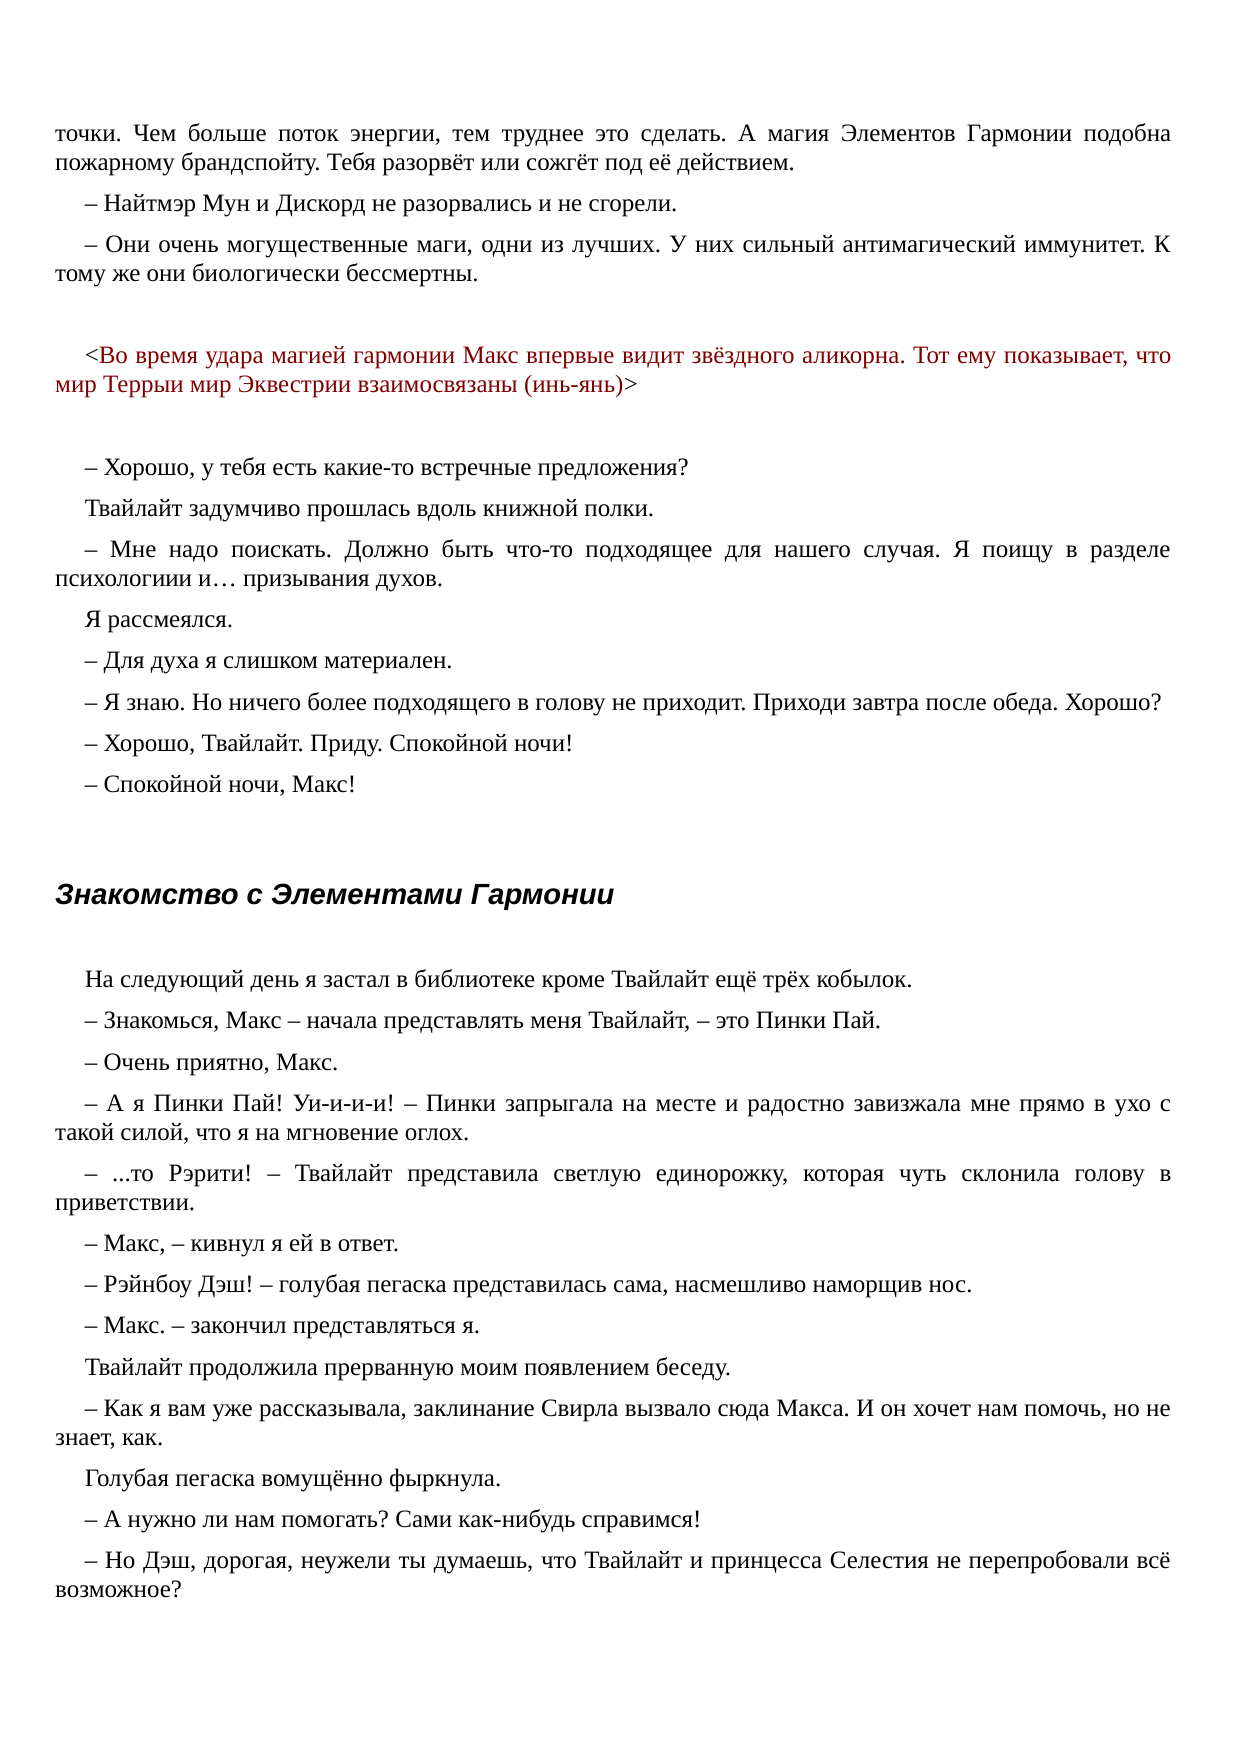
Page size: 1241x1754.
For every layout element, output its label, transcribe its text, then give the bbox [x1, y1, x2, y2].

text – Макс, – кивнул я ей в ответ. [55, 1228, 1172, 1257]
text – Мне надо поискать. Должно быть что-то подходящее для нашего случая. Я поищу в разделе психологиии и… призывания духов. [55, 534, 1172, 592]
text – Хорошо, у тебя есть какие-то встречные предложения? [55, 452, 1172, 481]
text – Знакомься, Макс – начала представлять меня Твайлайт, – это Пинки Пай. [55, 1005, 1172, 1034]
text – Как я вам уже рассказывала, заклинание Свирла вызвало сюда Макса. И он хочет нам помочь, но не знает, как. [55, 1393, 1172, 1450]
text – Но Дэш, дорогая, неужели ты думаешь, что Твайлайт и принцесса Селестия не перепробовали всё возможное? [55, 1545, 1172, 1603]
text Твайлайт продолжила прерванную моим появлением беседу. [55, 1352, 1172, 1380]
text – Очень приятно, Макс. [55, 1047, 1172, 1075]
text Я рассмеялся. [55, 604, 1172, 633]
text – Они очень могущественные маги, одни из лучших. У них сильный антимагический иммунитет. К тому же они биологически бессмертны. [55, 229, 1172, 287]
text – А я Пинки Пай! Уи-и-и-и! – Пинки запрыгала на месте и радостно завизжала мне прямо в ухо с такой силой, что я на мгновение оглох. [55, 1088, 1172, 1145]
text точки. Чем больше поток энергии, тем труднее это сделать. А магия Элементов Гармонии подобна пожарному брандспойту. Тебя разорвёт или сожгёт под её действием. [55, 118, 1172, 176]
text На следующий день я застал в библиотеке кроме Твайлайт ещё трёх кобылок. [55, 964, 1172, 993]
text Голубая пегаска вомущённо фыркнула. [55, 1463, 1172, 1492]
text – Я знаю. Но ничего более подходящего в голову не приходит. Приходи завтра после обеда. Хорошо? [55, 687, 1172, 716]
text – Хорошо, Твайлайт. Приду. Спокойной ночи! [55, 728, 1172, 757]
text – Для духа я слишком материален. [55, 646, 1172, 674]
text – Рэйнбоу Дэш! – голубая пегаска представилась сама, насмешливо наморщив нос. [55, 1269, 1172, 1298]
text – Спокойной ночи, Макс! [55, 769, 1172, 798]
text – А нужно ли нам помогать? Сами как-нибудь справимся! [55, 1504, 1172, 1533]
text – Макс. – закончил представляться я. [55, 1310, 1172, 1339]
text – Найтмэр Мун и Дискорд не разорвались и не сгорели. [55, 188, 1172, 217]
text Твайлайт задумчиво прошлась вдоль книжной полки. [55, 493, 1172, 522]
text <Во время удара магией гармонии Макс впервые видит звёздного аликорна. Тот ему показывает, что мир Террыи мир Эквестрии взаимосвязаны (инь-янь)> [55, 341, 1172, 398]
text – ...то Рэрити! – Твайлайт представила светлую единорожку, которая чуть склонила голову в приветствии. [55, 1158, 1172, 1215]
subtitle Знакомство с Элементами Гармонии [55, 877, 1172, 910]
